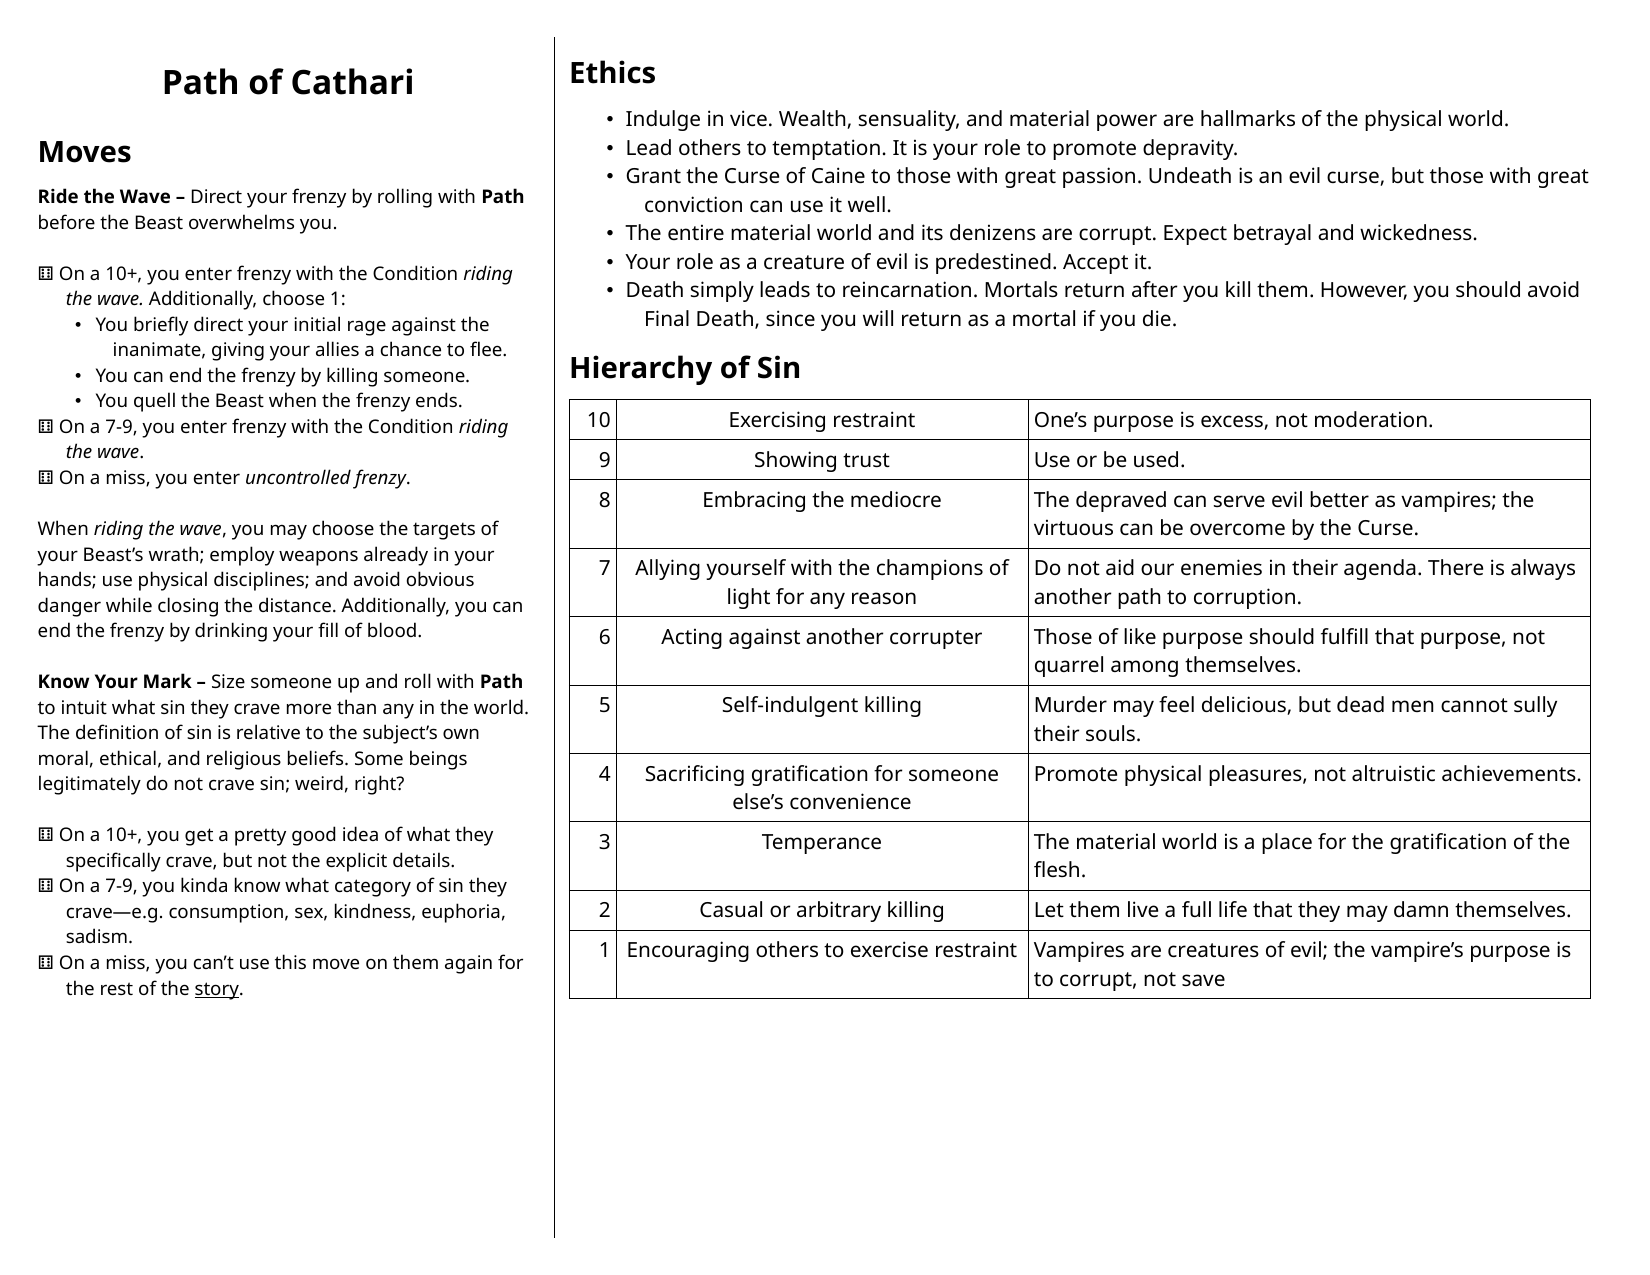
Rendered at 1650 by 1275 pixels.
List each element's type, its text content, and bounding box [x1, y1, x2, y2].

table_cell 1 [570, 931, 616, 998]
table_cell 9 [570, 440, 616, 479]
table_cell Showing trust [617, 440, 1028, 479]
text ⚅ On a 7-9, you enter frenzy with the Condition riding the wave. [37, 413, 539, 464]
table_cell Those of like purpose should fulfill that purpose, not quarrel among themselves. [1029, 617, 1590, 684]
list Death simply leads to reincarnation. Mortals return after you kill them. However, you should avoid Final Death, since you will return as a mortal if you die. [606, 275, 1612, 332]
table_cell Let them live a full life that they may damn themselves. [1029, 891, 1590, 930]
text ⚅ On a 7-9, you kinda know what category of sin they crave—e.g. consumption, sex, kindness, euphoria, sadism. [37, 873, 539, 949]
list Lead others to temptation. It is your role to promote depravity. [606, 133, 1612, 161]
subtitle Moves [37, 131, 539, 171]
table_cell 8 [570, 480, 616, 548]
table_cell Encouraging others to exercise restraint [617, 931, 1028, 998]
text When riding the wave, you may choose the targets of your Beast’s wrath; employ weapons already in your hands; use physical disciplines; and avoid obvious danger while closing the distance. Additionally, you can end the frenzy by drinking your fill of blood. [37, 515, 539, 643]
text Ride the Wave – Direct your frenzy by rolling with Path before the Beast overwhelms you. [37, 184, 539, 235]
table_cell 4 [570, 754, 616, 821]
table_cell Promote physical pleasures, not altruistic achievements. [1029, 754, 1590, 821]
table_cell Temperance [617, 822, 1028, 890]
table_cell Allying yourself with the champions of light for any reason [617, 549, 1028, 616]
list Your role as a creature of evil is predestined. Accept it. [606, 247, 1612, 275]
text Know Your Mark – Size someone up and roll with Path to intuit what sin they crave more than any in the world. The definition of sin is relative to the subject’s own moral, ethical, and religious beliefs. Some beings legitimately do not crave sin; weird, right? [37, 668, 539, 796]
text ⚅ On a miss, you can’t use this move on them again for the rest of the story. [37, 949, 539, 1000]
table_cell Sacrificing gratification for someone else’s convenience [617, 754, 1028, 821]
table_cell The depraved can serve evil better as vampires; the virtuous can be overcome by the Curse. [1029, 480, 1590, 548]
table_cell Vampires are creatures of evil; the vampire’s purpose is to corrupt, not save [1029, 931, 1590, 998]
text ⚅ On a miss, you enter uncontrolled frenzy. [37, 464, 539, 490]
subtitle Path of Cathari [37, 58, 539, 104]
list You can end the frenzy by killing someone. [75, 362, 539, 388]
subtitle Hierarchy of Sin [569, 347, 1612, 387]
table_cell Embracing the mediocre [617, 480, 1028, 548]
table_cell 5 [570, 686, 616, 753]
table_header One’s purpose is excess, not moderation. [1029, 400, 1590, 439]
list You briefly direct your initial rage against the inanimate, giving your allies a chance to flee. [75, 311, 539, 362]
table_cell Casual or arbitrary killing [617, 891, 1028, 930]
list Indulge in vice. Wealth, sensuality, and material power are hallmarks of the physical world. [606, 104, 1612, 133]
table_cell Murder may feel delicious, but dead men cannot sully their souls. [1029, 686, 1590, 753]
table_cell 7 [570, 549, 616, 616]
table_cell 2 [570, 891, 616, 930]
table_cell The material world is a place for the gratification of the flesh. [1029, 822, 1590, 890]
table_cell 3 [570, 822, 616, 890]
table_header Exercising restraint [617, 400, 1028, 439]
subtitle Ethics [569, 52, 1612, 92]
list Grant the Curse of Caine to those with great passion. Undeath is an evil curse, but those with great conviction can use it well. [606, 161, 1612, 218]
table_cell Use or be used. [1029, 440, 1590, 479]
text ⚅ On a 10+, you get a pretty good idea of what they specifically crave, but not the explicit details. [37, 822, 539, 873]
table_cell Self-indulgent killing [617, 686, 1028, 753]
table_cell 6 [570, 617, 616, 684]
list You quell the Beast when the frenzy ends. [75, 388, 539, 413]
table_header 10 [570, 400, 616, 439]
table_cell Acting against another corrupter [617, 617, 1028, 684]
text ⚅ On a 10+, you enter frenzy with the Condition riding the wave. Additionally, choose 1: [37, 260, 539, 311]
table_cell Do not aid our enemies in their agenda. There is always another path to corruption. [1029, 549, 1590, 616]
list The entire material world and its denizens are corrupt. Expect betrayal and wickedness. [606, 218, 1612, 247]
